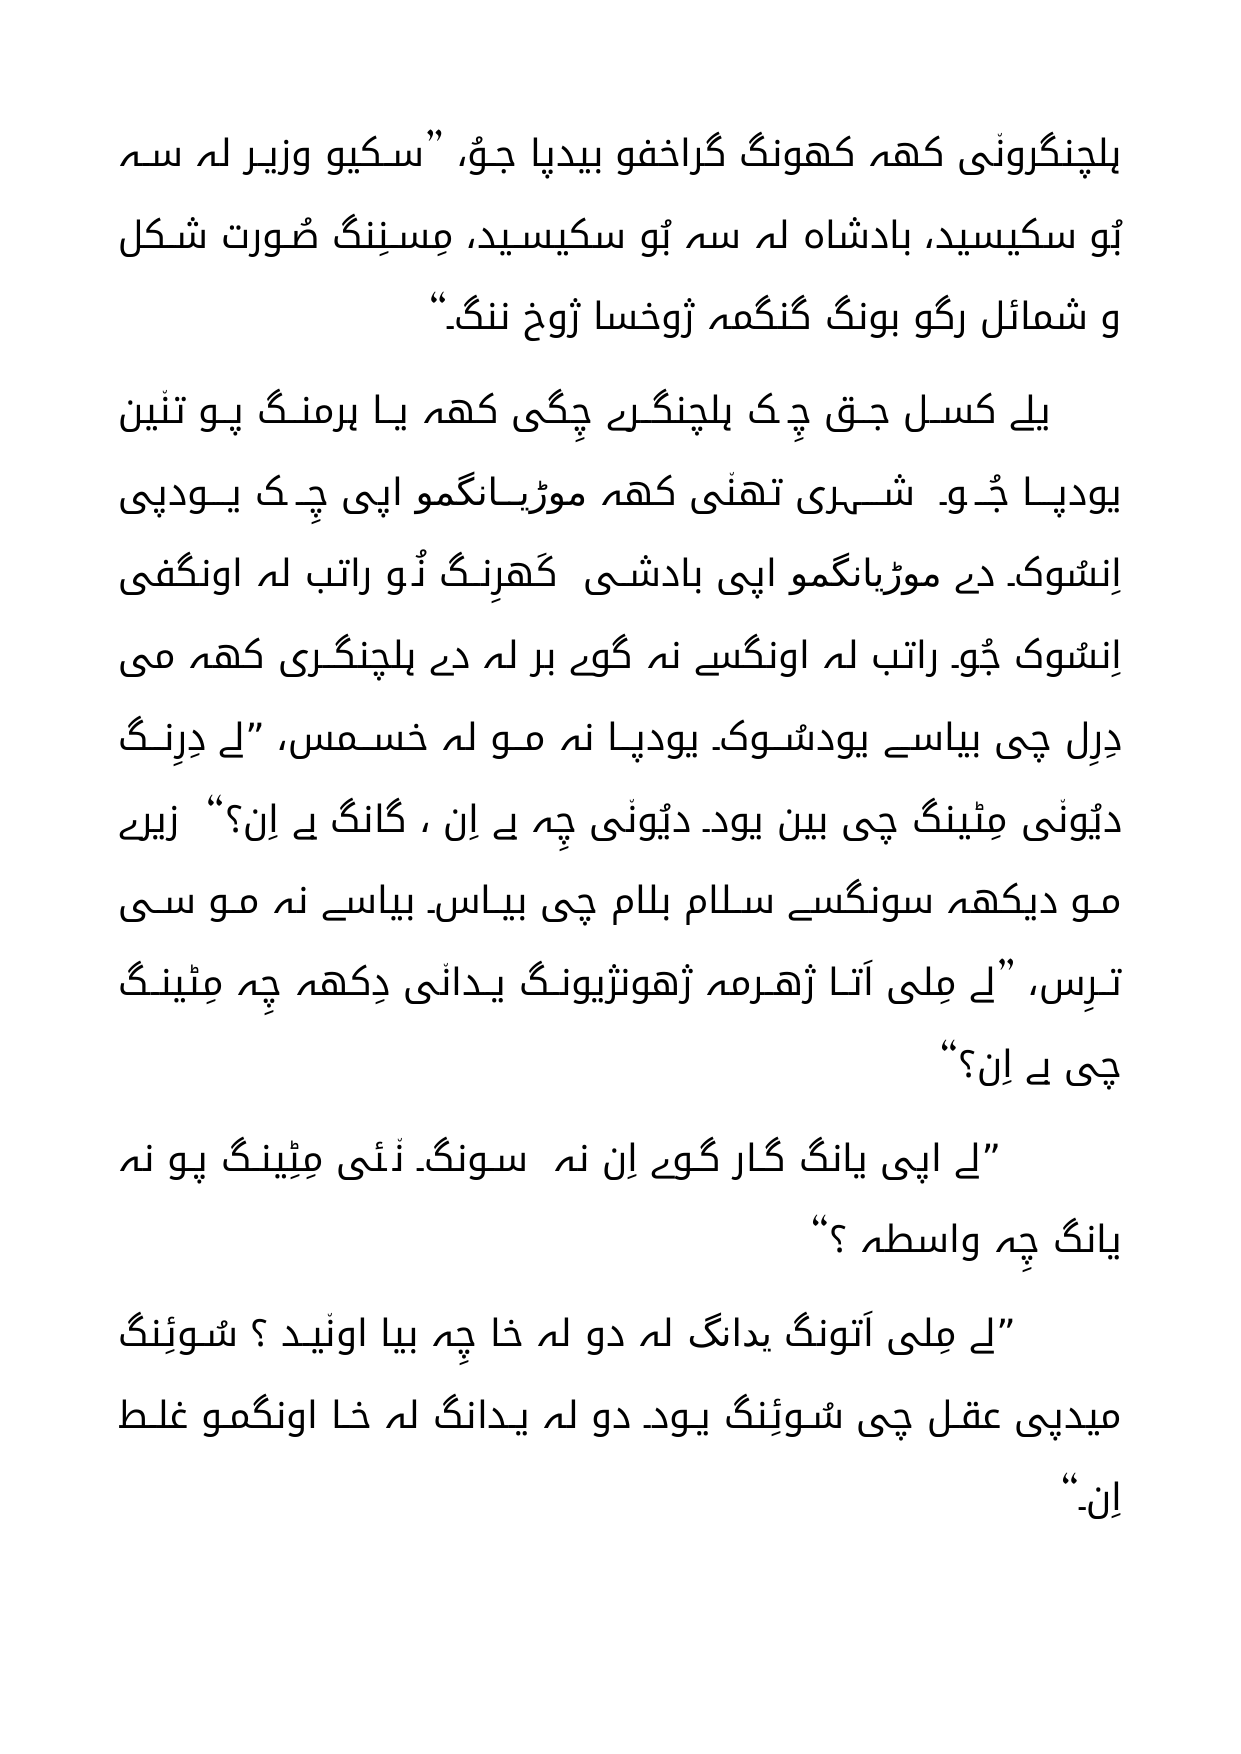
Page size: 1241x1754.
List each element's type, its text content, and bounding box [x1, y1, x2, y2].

text یلے کسل جق چِک ہلچنگرے چِگی کھہ یا ہرمنگ پو تن٘ین یودپا جُو۔ شہری تھن٘ی کھہ موڑیانگمو اپی چِک یودپی اِنسُوک۔ دے موڑیانگمو اپی بادشی کَھرِنگ نُو راتب لہ اونگفی اِنسُوک جُو۔ راتب لہ اونگسے نہ گوے بر لہ دے ہلچنگری کھہ می دِرِل چی بیاسے یودسُوک۔ یودپا نہ مو لہ خسمس، ”لے دِرِنگ دیُون٘ی مِٹینگ چی بین یود۔ دیُون٘ی چِہ بے اِن ، گانگ بے اِن؟“ زیرے مو دیکھہ سونگسے سلام بلام چی بیاس۔ بیاسے نہ مو سی ترِس، ”لے مِلی اَتا ژھرمہ ژھونژیونگ یدان٘ی دِکھہ چِہ مِٹینگ چی بے اِن؟“ [118, 375, 1122, 1101]
text ”لے مِلی اَتونگ یدانگ لہ دو لہ خا چِہ بیا اون٘ید ؟ سُوئِنگ میدپی عقل چی سُوئِنگ یود۔ دو لہ یدانگ لہ خا اونگمو غلط اِن۔“ [118, 1298, 1122, 1533]
text ہلچنگرون٘ی کھہ کھونگ گراخفو بیدپا جوُ، ”سکیو وزیر لہ سہ بُو سکیسید، بادشاہ لہ سہ بُو سکیسید، مِسنِنگ صُورت شکل و شمائل رگو بونگ گنگمہ ژوخسا ژوخ ننگ۔“ [118, 118, 1122, 353]
text ”لے اپی یانگ گار گوے اِن نہ سونگ۔ ن٘ئی مِٹِینگ پو نہ یانگ چِہ واسطہ ؟“ [118, 1123, 1122, 1276]
